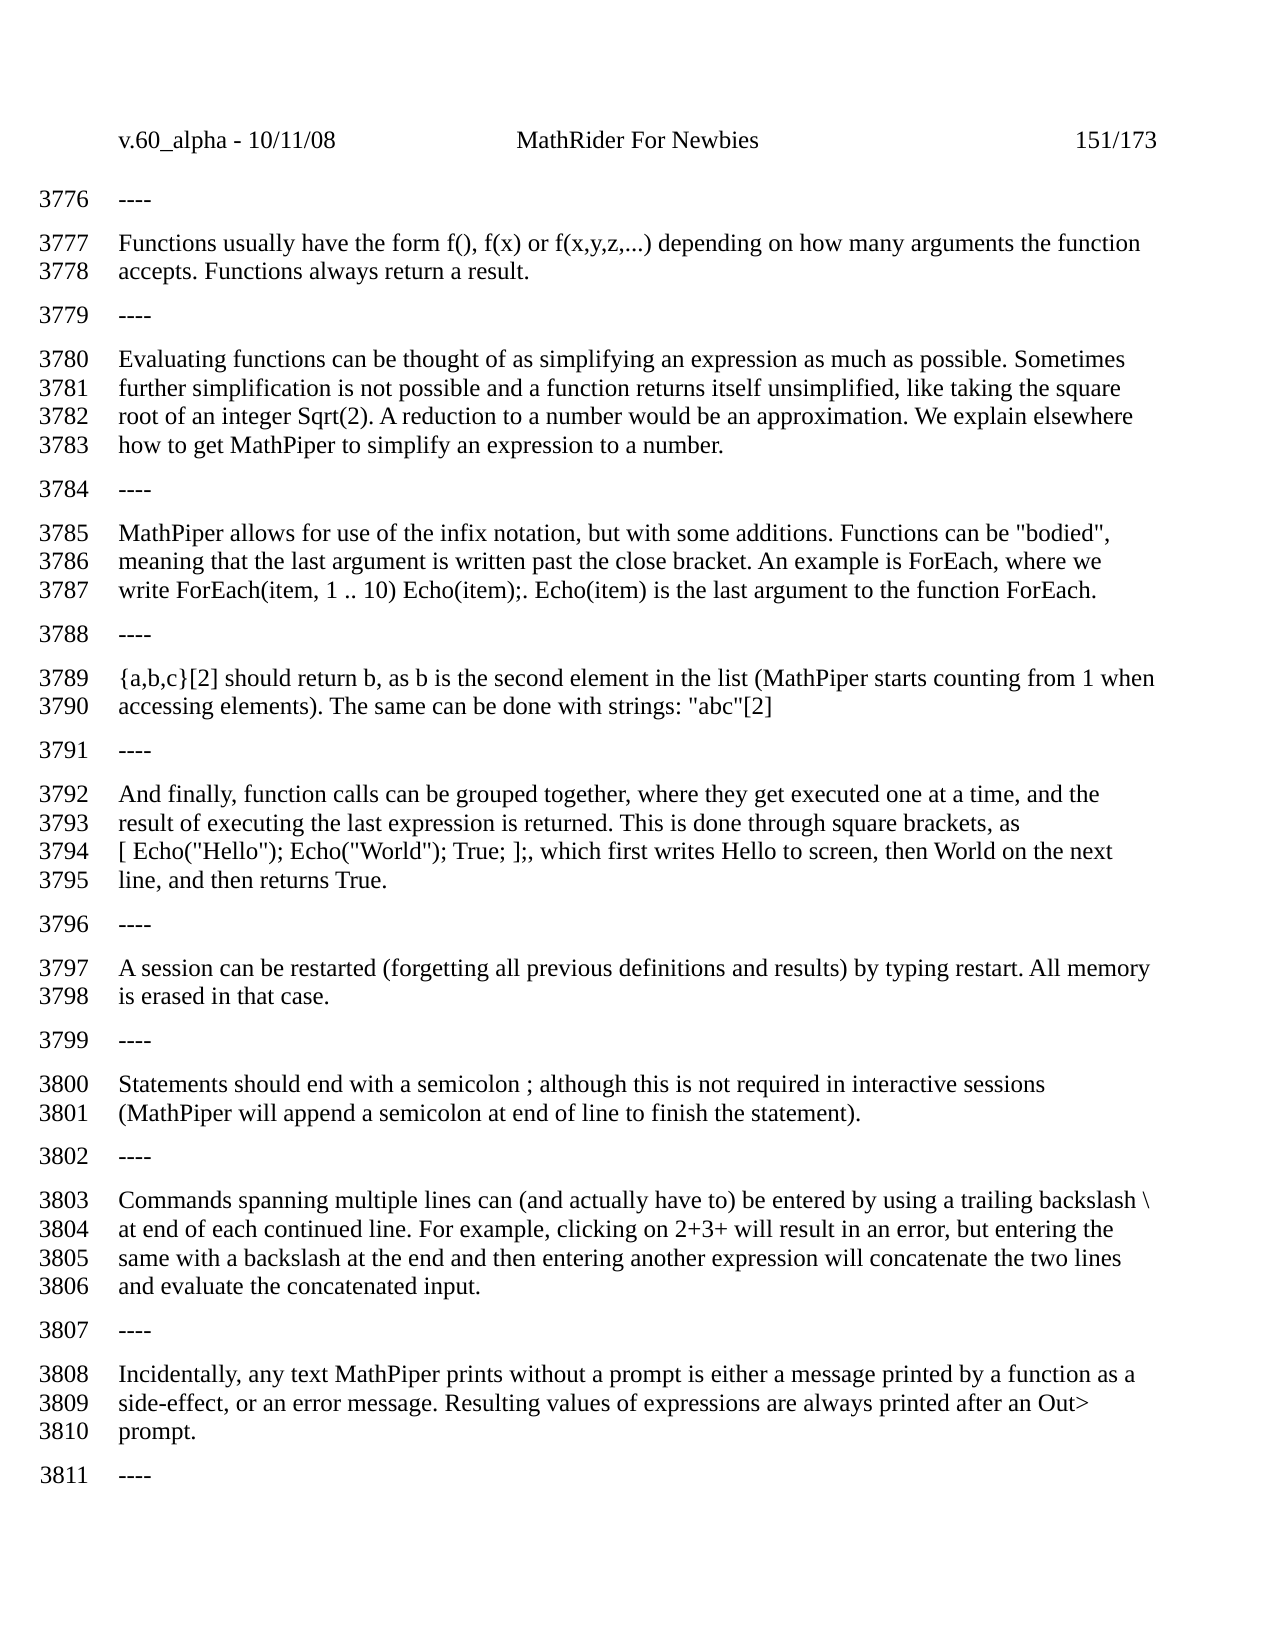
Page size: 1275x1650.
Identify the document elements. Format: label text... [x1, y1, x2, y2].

text ---- [118, 1025, 1157, 1054]
text Functions usually have the form f(), f(x) or f(x,y,z,...) depending on how many arguments the function accepts. Functions always return a result. [118, 228, 1157, 285]
text And finally, function calls can be grouped together, where they get executed one at a time, and the result of executing the last expression is returned. This is done through square brackets, as [ Echo("Hello"); Echo("World"); True; ];, which first writes Hello to screen, then World on the next line, and then returns True. [118, 779, 1157, 894]
text Evaluating functions can be thought of as simplifying an expression as much as possible. Sometimes further simplification is not possible and a function returns itself unsimplified, like taking the square root of an integer Sqrt(2). A reduction to a number would be an approximation. We explain elsewhere how to get MathPiper to simplify an expression to a number. [118, 344, 1157, 459]
text ---- [118, 909, 1157, 938]
text {a,b,c}[2] should return b, as b is the second element in the list (MathPiper starts counting from 1 when accessing elements). The same can be done with strings: "abc"[2] [118, 663, 1157, 720]
text Commands spanning multiple lines can (and actually have to) be entered by using a trailing backslash \ at end of each continued line. For example, clicking on 2+3+ will result in an error, but entering the same with a backslash at the end and then entering another expression will concatenate the two lines and evaluate the concatenated input. [118, 1185, 1157, 1300]
text A session can be restarted (forgetting all previous definitions and results) by typing restart. All memory is erased in that case. [118, 953, 1157, 1010]
text ---- [118, 735, 1157, 764]
text MathPiper allows for use of the infix notation, but with some additions. Functions can be "bodied", meaning that the last argument is written past the close bracket. An example is ForEach, where we write ForEach(item, 1 .. 10) Echo(item);. Echo(item) is the last argument to the function ForEach. [118, 518, 1157, 604]
text ---- [118, 619, 1157, 648]
text Incidentally, any text MathPiper prints without a prompt is either a message printed by a function as a side-effect, or an error message. Resulting values of expressions are always printed after an Out> prompt. [118, 1359, 1157, 1445]
text ---- [118, 1315, 1157, 1344]
text ---- [118, 184, 1157, 213]
text Statements should end with a semicolon ; although this is not required in interactive sessions (MathPiper will append a semicolon at end of line to finish the statement). [118, 1069, 1157, 1126]
text ---- [118, 1141, 1157, 1170]
text ---- [118, 474, 1157, 503]
text ---- [118, 300, 1157, 329]
text ---- [118, 1460, 1157, 1489]
